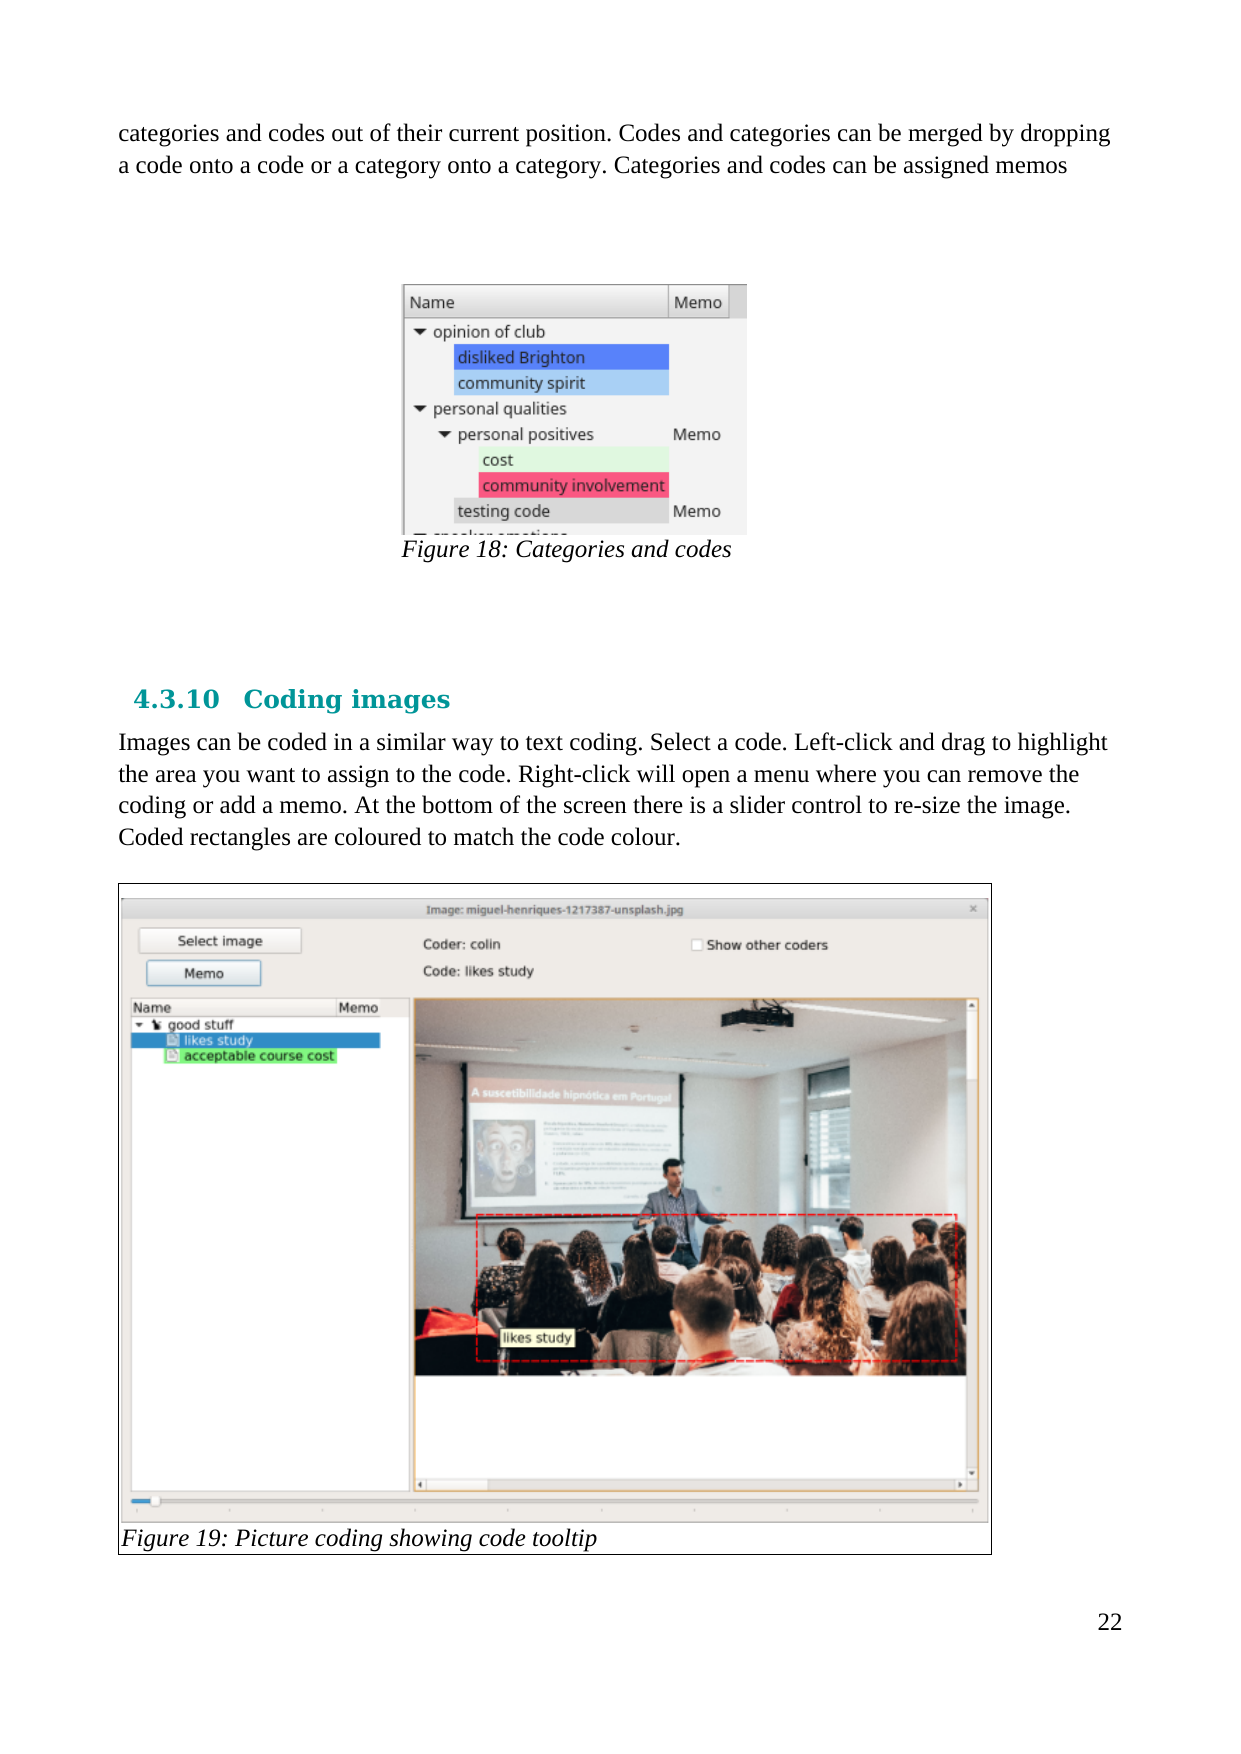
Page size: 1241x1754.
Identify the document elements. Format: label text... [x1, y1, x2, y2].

text Images can be coded in a similar way to text coding. Select a code. Left-click and drag to highlight the area you want to assign to the code. Right-click will open a menu where you can remove the coding or add a memo. At the bottom of the screen there is a slider control to re-size the image. Coded rectangles are coloured to match the code colour. [118, 727, 1122, 851]
picture [401, 284, 747, 535]
text Figure 19: Picture coding showing code tooltip [121, 1523, 988, 1551]
text categories and codes out of their current position. Codes and categories can be merged by dropping a code onto a code or a category onto a category. Categories and codes can be assigned memos [118, 118, 1122, 178]
text Figure 18: Categories and codes [401, 535, 839, 563]
subtitle Coding images [124, 685, 1122, 714]
picture [121, 898, 989, 1523]
